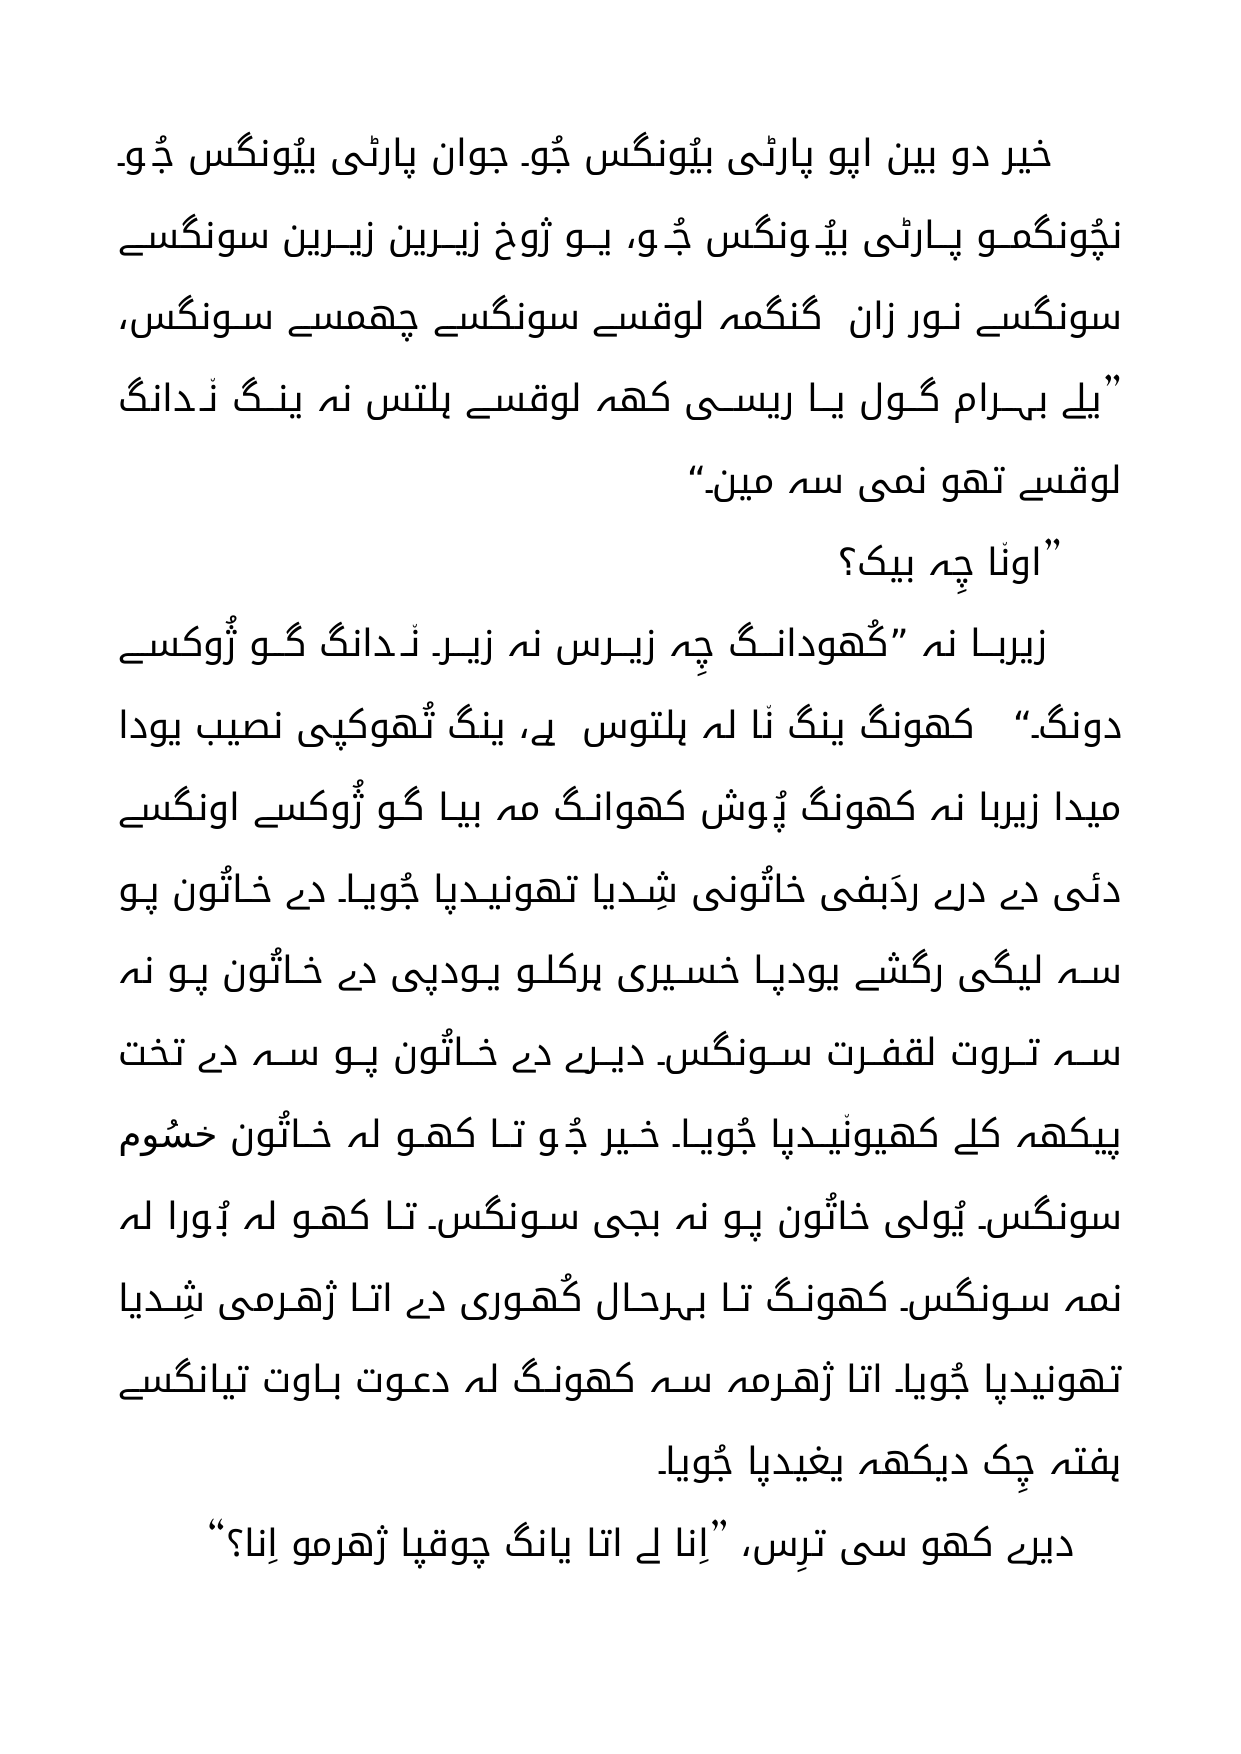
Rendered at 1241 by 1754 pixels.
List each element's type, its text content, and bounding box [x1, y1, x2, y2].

text خیر دو بین اپو پارٹی بیُونگس جُو۔ جوان پارٹی بیُونگس جُو۔ نچُونگمو پارٹی بیُونگس جُو، یو ژوخ زیرین زیرین سونگسے سونگسے نور زان گنگمہ لوقسے سونگسے چھمسے سونگس، ”یلے بہرام گول یا ریسی کھہ لوقسے ہلتس نہ ینگ ن٘دانگ لوقسے تھو نمی سہ مین۔“ [118, 118, 1122, 516]
text دیرے کھو سی ترِس، ”اِنا لے اتا یانگ چوقپا ژھرمو اِنا؟“ [118, 1508, 1122, 1579]
text زیربا نہ ”کُھودانگ چِہ زیرس نہ زیر۔ ن٘دانگ گو ژُوکسے دونگ۔“ کھونگ ینگ ن٘ا لہ ہلتوس ہے، ینگ تُھوکپی نصیب یودا میدا زیربا نہ کھونگ پُوش کھوانگ مہ بیا گو ژُوکسے اونگسے دئی دے درے ردَبفی خاتُونی شِدیا تھونیدپا جُویا۔ دے خاتُون پو سہ لیگی رگشے یودپا خسیری ہرکلو یودپی دے خاتُون پو نہ سہ تروت لقفرت سونگس۔ دیرے دے خاتُون پو سہ دے تخت پیکھہ کلے کھیون٘یدپا جُویا۔ خیر جُو تا کھو لہ خاتُون خسُوم سونگس۔ یُولی خاتُون پو نہ بجی سونگس۔ تا کھو لہ بُورا لہ نمہ سونگس۔ کھونگ تا بہرحال کُھوری دے اتا ژھرمی شِدیا تھونیدپا جُویا۔ اتا ژھرمہ سہ کھونگ لہ دعوت باوت تیانگسے ہفتہ چِک دیکھہ یغیدپا جُویا۔ [118, 609, 1122, 1498]
text ”اون٘ا چِہ بیک؟ [118, 527, 1122, 598]
